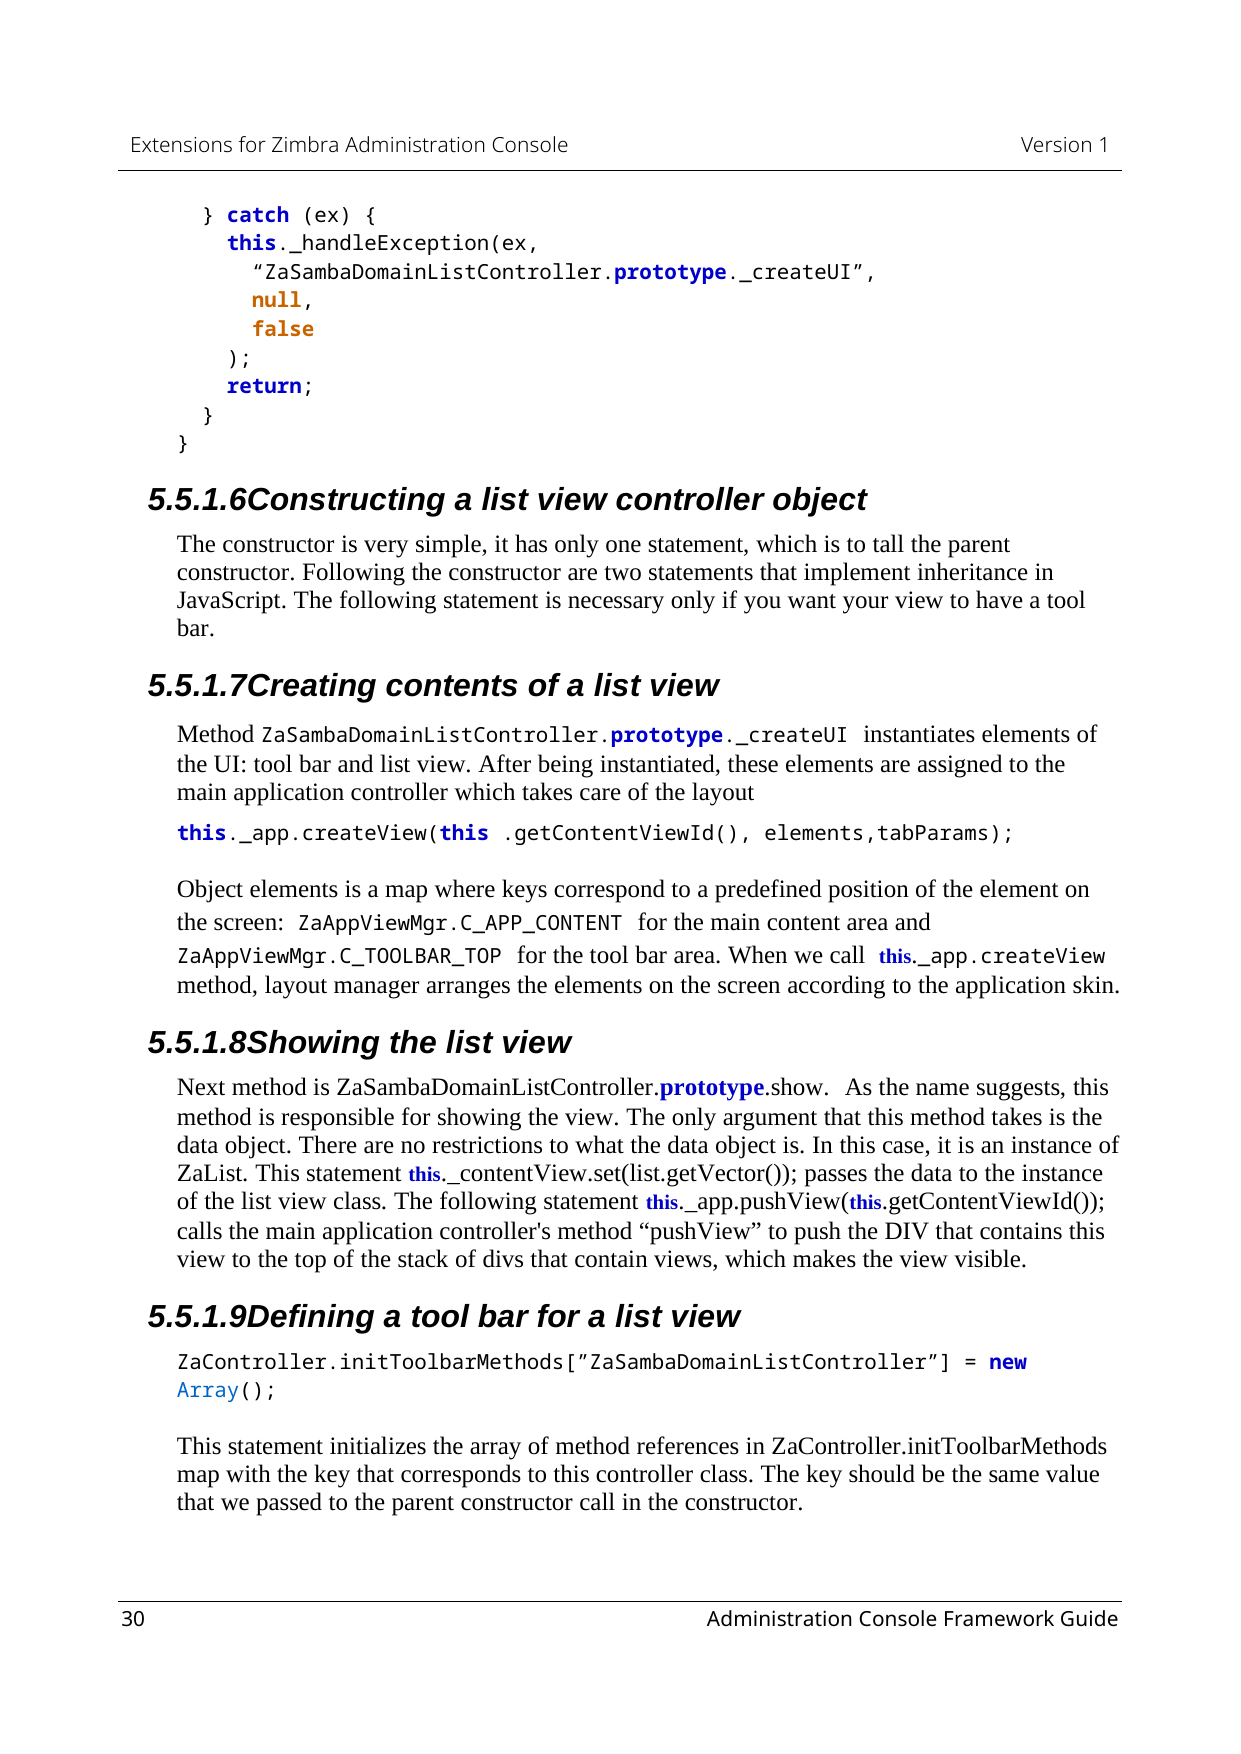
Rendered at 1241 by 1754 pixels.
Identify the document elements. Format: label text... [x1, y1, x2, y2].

text } [177, 428, 1122, 457]
text This statement initializes the array of method references in ZaController.initToolbarMethods map with the key that corresponds to this controller class. The key should be the same value that we passed to the parent constructor call in the constructor. [177, 1432, 1122, 1516]
subtitle Constructing a list view controller object [148, 482, 1122, 518]
text null, [177, 285, 1122, 314]
text Object elements is a map where keys correspond to a predefined position of the element on the screen: ZaAppViewMgr.C_APP_CONTENT for the main content area and ZaAppViewMgr.C_TOOLBAR_TOP for the tool bar area. When we call this._app.createView method, layout manager arranges the elements on the screen according to the application skin. [177, 875, 1122, 999]
text } catch (ex) { [177, 200, 1122, 228]
text Method ZaSambaDomainListController.prototype._createUI instantiates elements of the UI: tool bar and list view. After being instantiated, these elements are assigned to the main application controller which takes care of the layout [177, 716, 1122, 806]
text this._handleException(ex, [177, 228, 1122, 257]
text Next method is ZaSambaDomainListController.prototype.show. As the name suggests, this method is responsible for showing the view. The only argument that this method takes is the data object. There are no restrictions to what the data object is. In this case, it is an instance of ZaList. This statement this._contentView.set(list.getVector()); passes the data to the instance of the list view class. The following statement this._app.pushView(this.getContentViewId()); calls the main application controller's method “pushView” to push the DIV that contains this view to the top of the stack of divs that contain views, which makes the view visible. [177, 1073, 1122, 1273]
text this._app.createView(this .getContentViewId(), elements,tabParams); [177, 818, 1122, 847]
text ); [177, 342, 1122, 371]
subtitle Creating contents of a list view [148, 667, 1122, 703]
text } [177, 399, 1122, 428]
text The constructor is very simple, it has only one statement, which is to tall the parent constructor. Following the constructor are two statements that implement inheritance in JavaScript. The following statement is necessary only if you want your view to have a tool bar. [177, 530, 1122, 642]
text false [177, 314, 1122, 342]
text ZaController.initToolbarMethods[”ZaSambaDomainListController”] = new Array(); [177, 1347, 1122, 1404]
text “ZaSambaDomainListController.prototype._createUI”, [177, 257, 1122, 285]
subtitle Showing the list view [148, 1024, 1122, 1060]
subtitle Defining a tool bar for a list view [148, 1298, 1122, 1334]
text return; [177, 371, 1122, 399]
